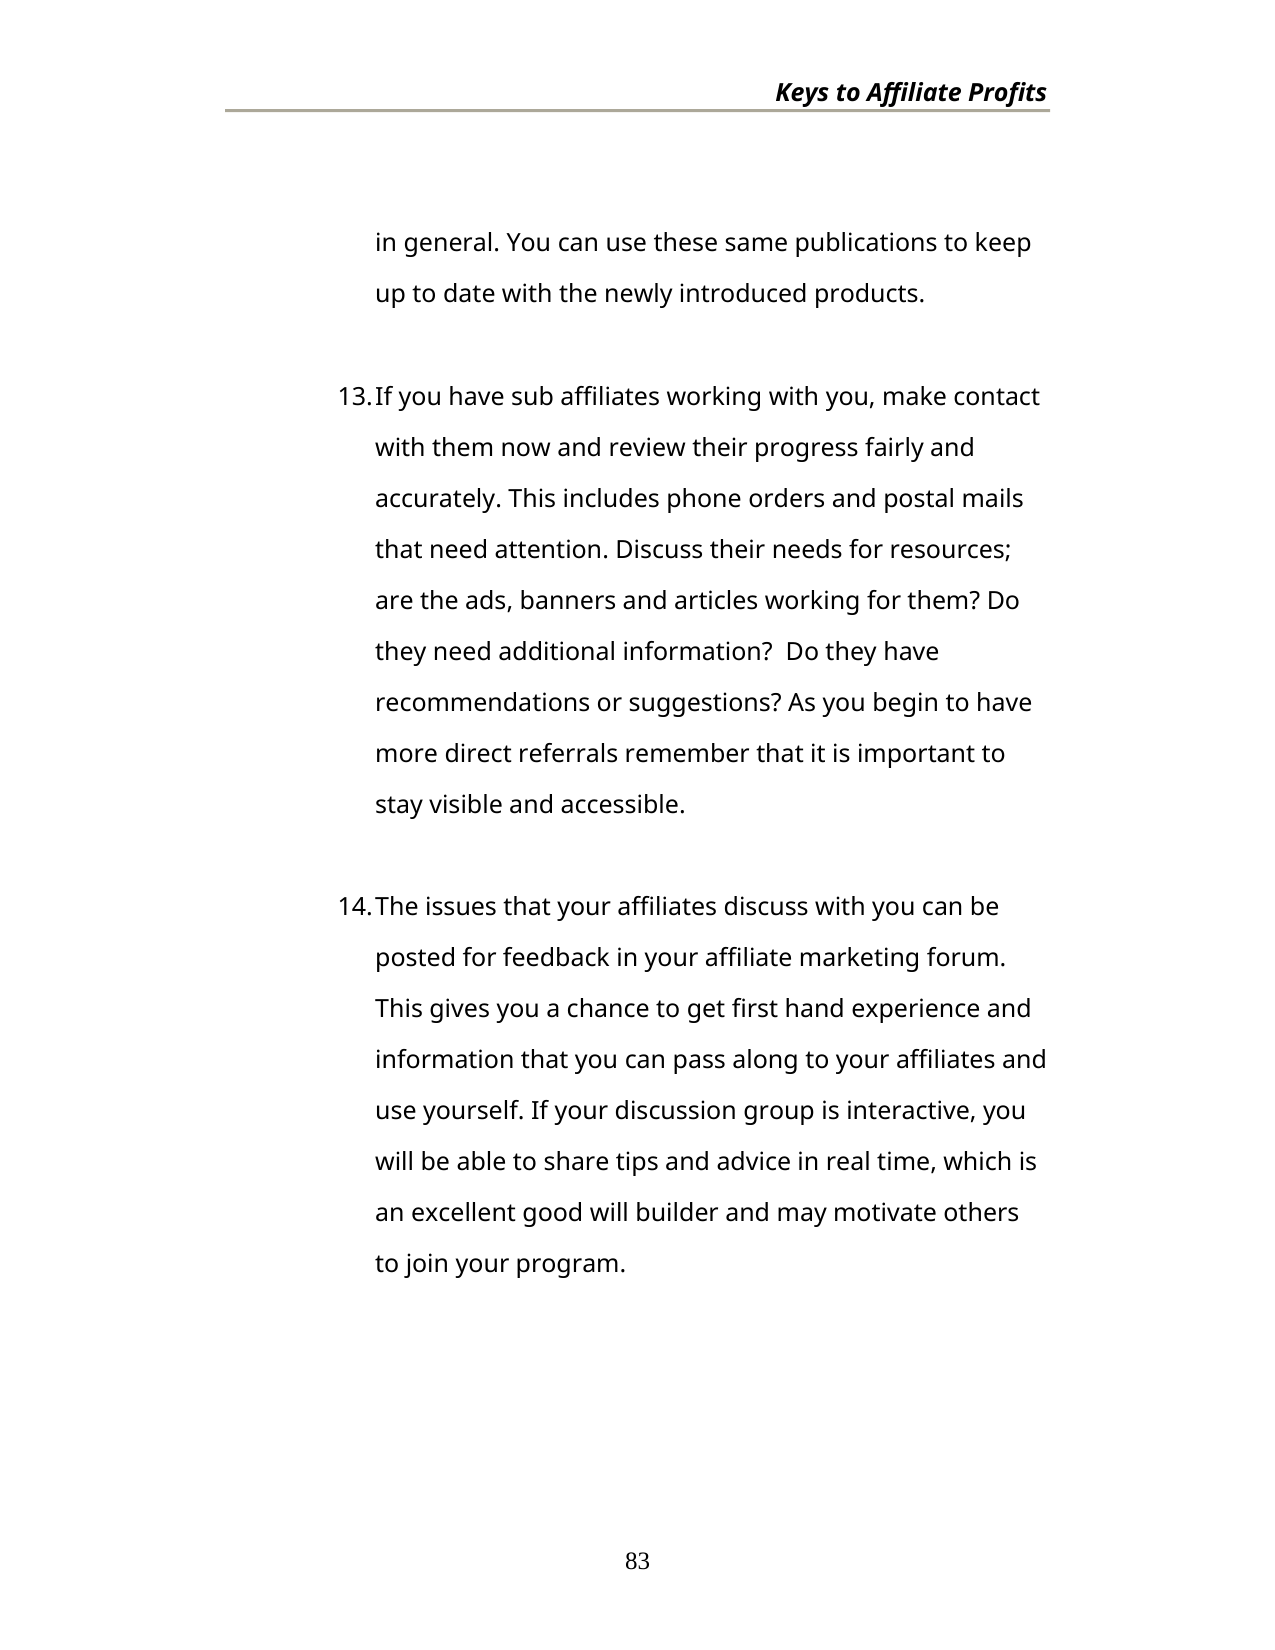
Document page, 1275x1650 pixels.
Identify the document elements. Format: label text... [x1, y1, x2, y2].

list If you have sub affiliates working with you, make contact with them now and review their progress fairly and accurately. This includes phone orders and postal mails that need attention. Discuss their needs for resources; are the ads, banners and articles working for them? Do they need additional information? Do they have recommendations or suggestions? As you begin to have more direct referrals remember that it is important to stay visible and accessible. [337, 378, 1050, 821]
list in general. You can use these same publications to keep up to date with the newly introduced products. [337, 225, 1050, 310]
list The issues that your affiliates discuss with you can be posted for feedback in your affiliate marketing forum. This gives you a chance to get first hand experience and information that you can pass along to your affiliates and use yourself. If your discussion group is interactive, you will be able to share tips and advice in real time, which is an excellent good will builder and may motivate others to join your program. [337, 888, 1050, 1280]
